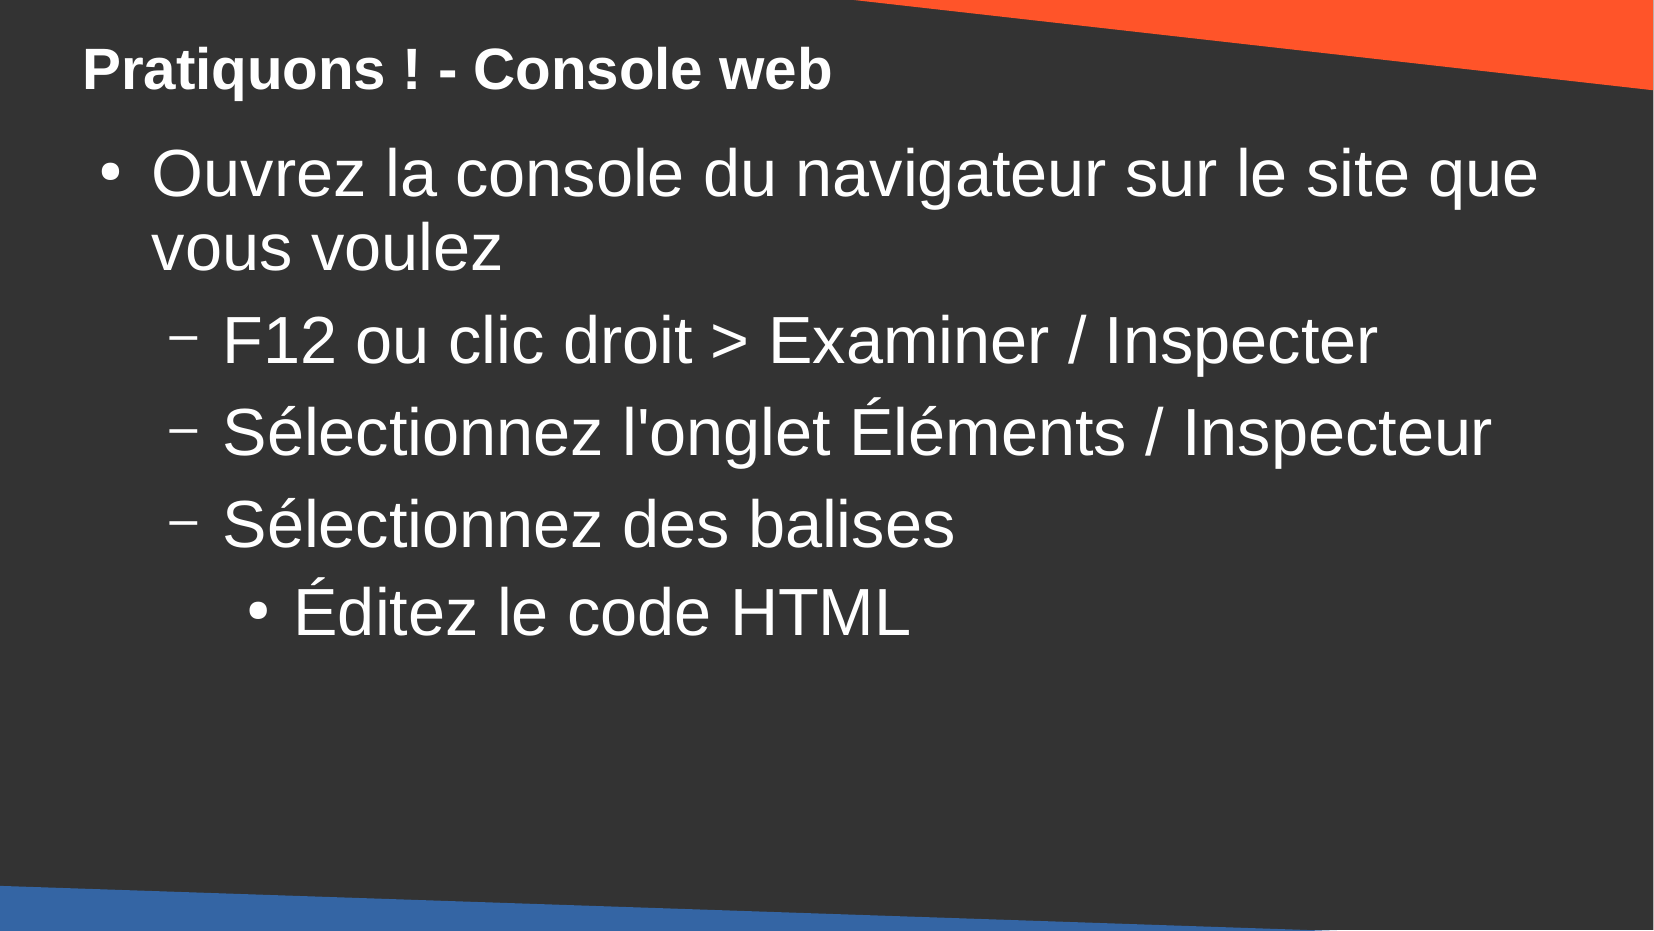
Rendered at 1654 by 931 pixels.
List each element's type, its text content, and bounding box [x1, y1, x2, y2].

text_box [0, 885, 1337, 931]
title Pratiquons ! - Console web [82, 37, 1571, 114]
list Ouvrez la console du navigateur sur le site que vous voulez F12 ou clic droit > Examiner / Inspecter Sélectionnez l'onglet Éléments / Inspecteur Sélectionnez des balises Éditez le code HTML [80, 135, 1620, 827]
text_box [853, 0, 1654, 91]
